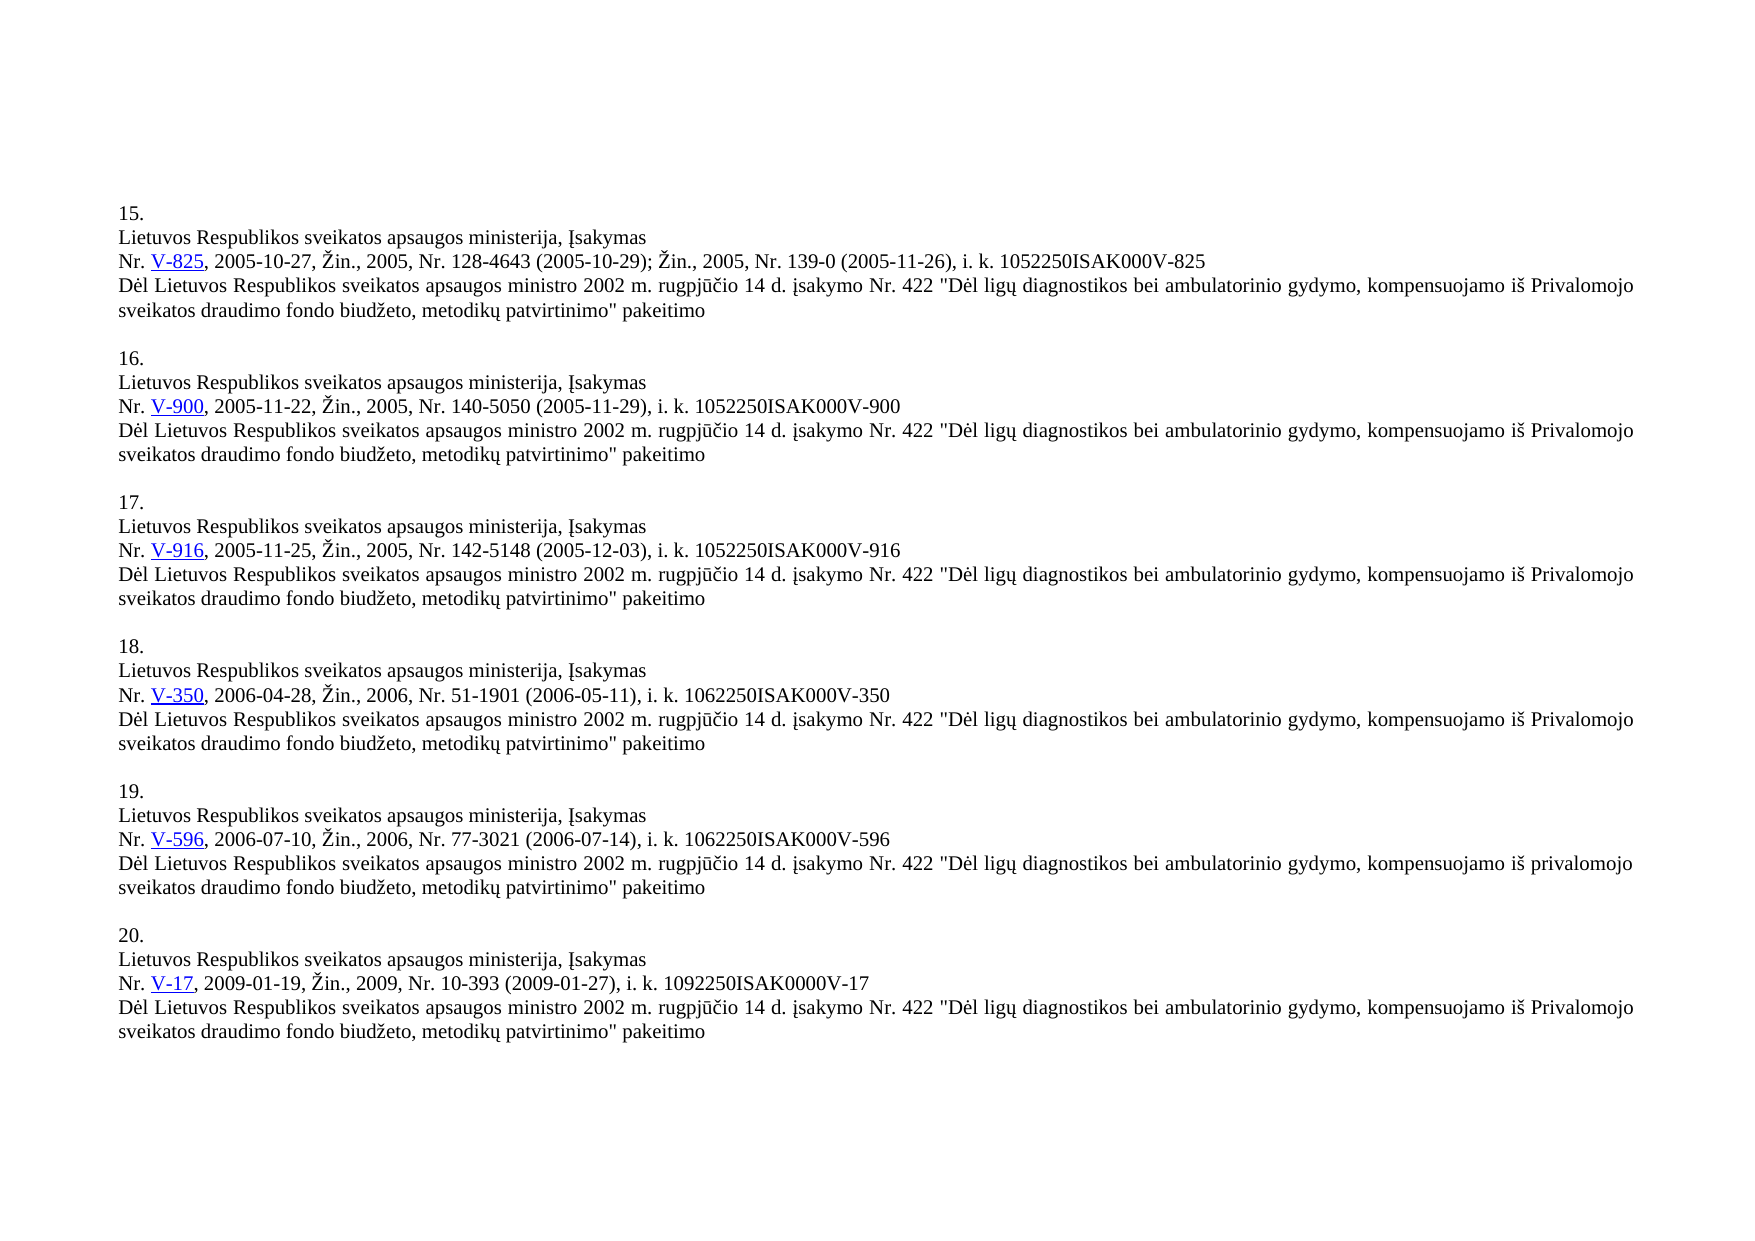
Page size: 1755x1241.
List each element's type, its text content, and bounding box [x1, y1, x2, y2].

text Nr. V-596, 2006-07-10, Žin., 2006, Nr. 77-3021 (2006-07-14), i. k. 1062250ISAK000V-596 [118, 827, 1636, 851]
text Lietuvos Respublikos sveikatos apsaugos ministerija, Įsakymas [118, 370, 1636, 394]
text Dėl Lietuvos Respublikos sveikatos apsaugos ministro 2002 m. rugpjūčio 14 d. įsakymo Nr. 422 "Dėl ligų diagnostikos bei ambulatorinio gydymo, kompensuojamo iš Privalomojo sveikatos draudimo fondo biudžeto, metodikų patvirtinimo" pakeitimo [118, 418, 1636, 466]
text 17. [118, 490, 1636, 514]
text 19. [118, 779, 1636, 803]
text Nr. V-350, 2006-04-28, Žin., 2006, Nr. 51-1901 (2006-05-11), i. k. 1062250ISAK000V-350 [118, 682, 1636, 707]
text Dėl Lietuvos Respublikos sveikatos apsaugos ministro 2002 m. rugpjūčio 14 d. įsakymo Nr. 422 "Dėl ligų diagnostikos bei ambulatorinio gydymo, kompensuojamo iš Privalomojo sveikatos draudimo fondo biudžeto, metodikų patvirtinimo" pakeitimo [118, 995, 1636, 1043]
text 16. [118, 346, 1636, 370]
text 20. [118, 923, 1636, 947]
text Lietuvos Respublikos sveikatos apsaugos ministerija, Įsakymas [118, 225, 1636, 249]
text Dėl Lietuvos Respublikos sveikatos apsaugos ministro 2002 m. rugpjūčio 14 d. įsakymo Nr. 422 "Dėl ligų diagnostikos bei ambulatorinio gydymo, kompensuojamo iš Privalomojo sveikatos draudimo fondo biudžeto, metodikų patvirtinimo" pakeitimo [118, 273, 1636, 322]
text Dėl Lietuvos Respublikos sveikatos apsaugos ministro 2002 m. rugpjūčio 14 d. įsakymo Nr. 422 "Dėl ligų diagnostikos bei ambulatorinio gydymo, kompensuojamo iš privalomojo sveikatos draudimo fondo biudžeto, metodikų patvirtinimo" pakeitimo [118, 851, 1636, 899]
text Nr. V-17, 2009-01-19, Žin., 2009, Nr. 10-393 (2009-01-27), i. k. 1092250ISAK0000V-17 [118, 971, 1636, 995]
text Lietuvos Respublikos sveikatos apsaugos ministerija, Įsakymas [118, 658, 1636, 682]
text 15. [118, 201, 1636, 225]
text Nr. V-825, 2005-10-27, Žin., 2005, Nr. 128-4643 (2005-10-29); Žin., 2005, Nr. 139-0 (2005-11-26), i. k. 1052250ISAK000V-825 [118, 249, 1636, 273]
text 18. [118, 634, 1636, 658]
text Nr. V-916, 2005-11-25, Žin., 2005, Nr. 142-5148 (2005-12-03), i. k. 1052250ISAK000V-916 [118, 538, 1636, 562]
text Dėl Lietuvos Respublikos sveikatos apsaugos ministro 2002 m. rugpjūčio 14 d. įsakymo Nr. 422 "Dėl ligų diagnostikos bei ambulatorinio gydymo, kompensuojamo iš Privalomojo sveikatos draudimo fondo biudžeto, metodikų patvirtinimo" pakeitimo [118, 562, 1636, 610]
text Lietuvos Respublikos sveikatos apsaugos ministerija, Įsakymas [118, 803, 1636, 827]
text Lietuvos Respublikos sveikatos apsaugos ministerija, Įsakymas [118, 514, 1636, 538]
text Lietuvos Respublikos sveikatos apsaugos ministerija, Įsakymas [118, 947, 1636, 971]
text Nr. V-900, 2005-11-22, Žin., 2005, Nr. 140-5050 (2005-11-29), i. k. 1052250ISAK000V-900 [118, 394, 1636, 418]
text Dėl Lietuvos Respublikos sveikatos apsaugos ministro 2002 m. rugpjūčio 14 d. įsakymo Nr. 422 "Dėl ligų diagnostikos bei ambulatorinio gydymo, kompensuojamo iš Privalomojo sveikatos draudimo fondo biudžeto, metodikų patvirtinimo" pakeitimo [118, 707, 1636, 755]
